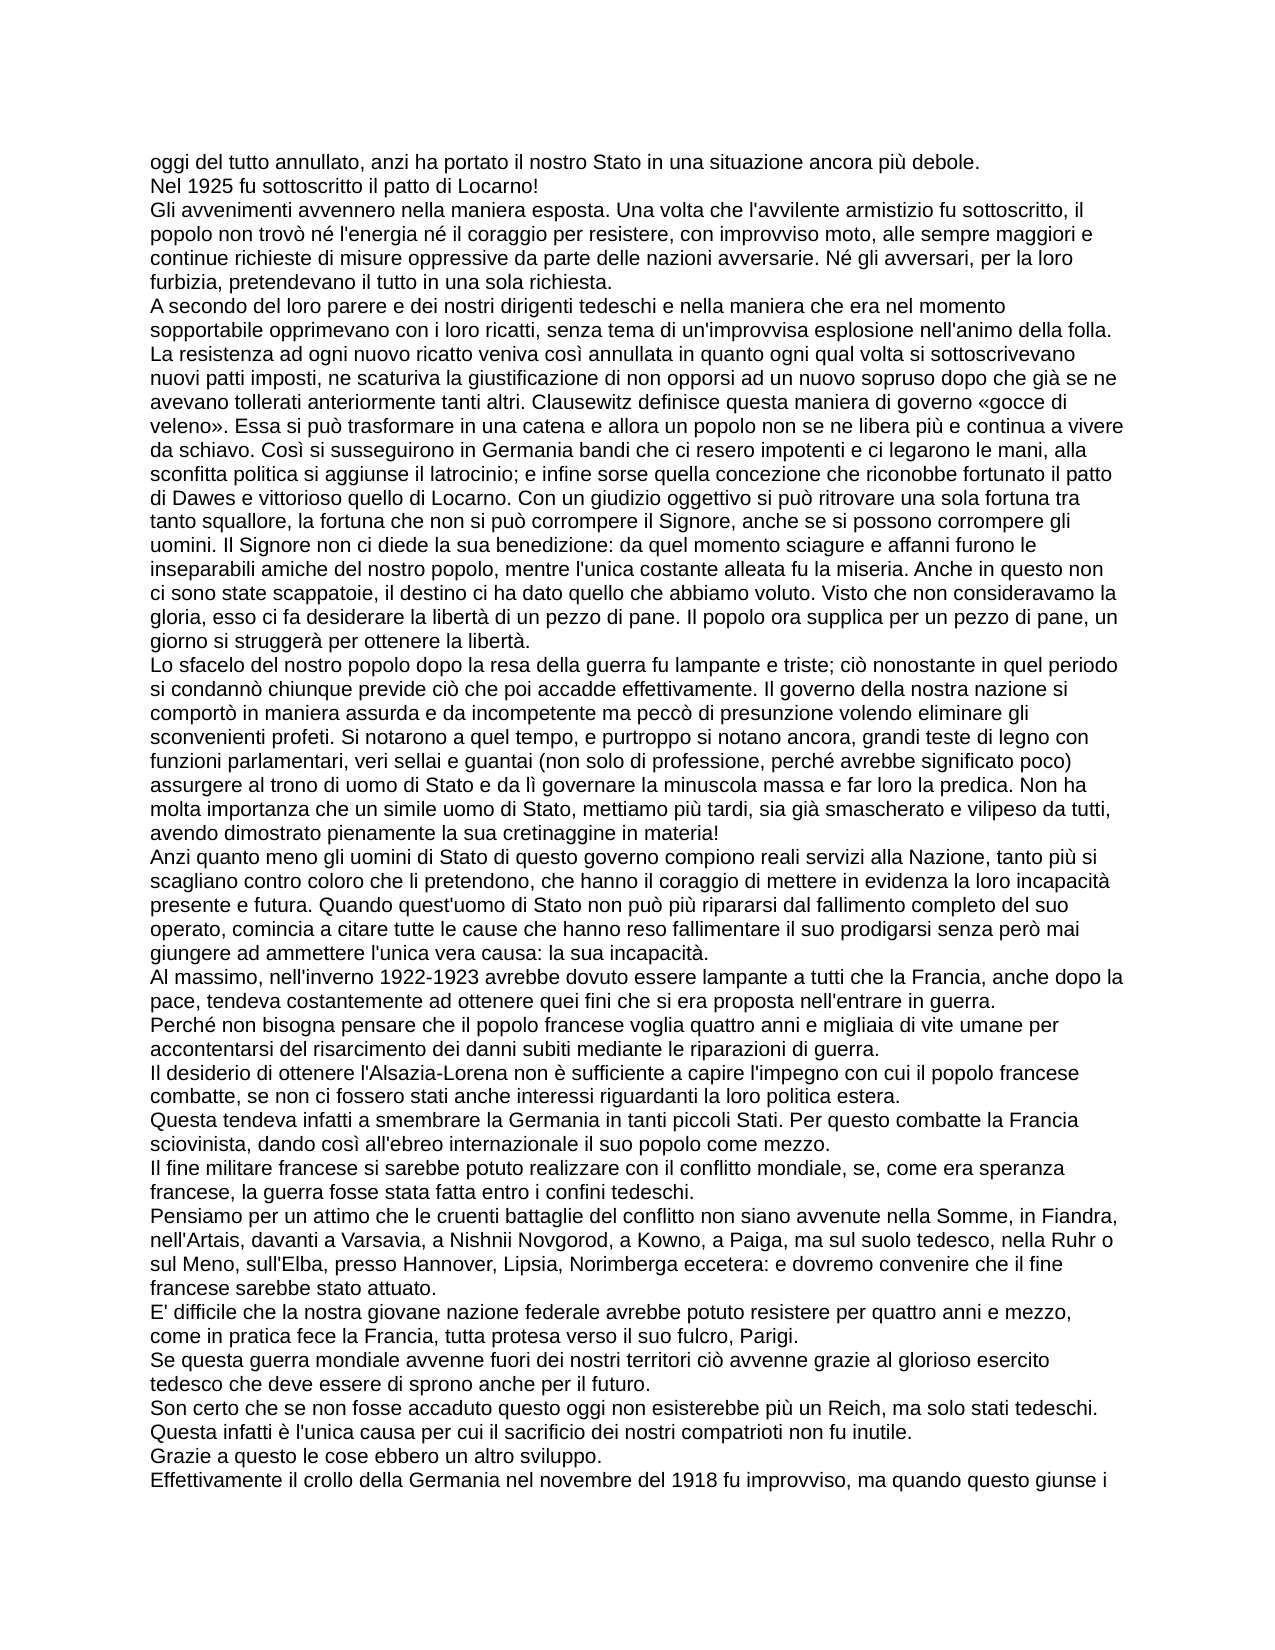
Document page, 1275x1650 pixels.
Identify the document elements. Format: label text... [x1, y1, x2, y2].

text La resistenza ad ogni nuovo ricatto veniva così annullata in quanto ogni qual volta si sottoscrivevano nuovi patti imposti, ne scaturiva la giustificazione di non opporsi ad un nuovo sopruso dopo che già se ne avevano tollerati anteriormente tanti altri. Clausewitz definisce questa maniera di governo «gocce di veleno». Essa si può trasformare in una catena e allora un popolo non se ne libera più e continua a vivere da schiavo. Così si susseguirono in Germania bandi che ci resero impotenti e ci legarono le mani, alla sconfitta politica si aggiunse il latrocinio; e infine sorse quella concezione che riconobbe fortunato il patto di Dawes e vittorioso quello di Locarno. Con un giudizio oggettivo si può ritrovare una sola fortuna tra tanto squallore, la fortuna che non si può corrompere il Signore, anche se si possono corrompere gli uomini. Il Signore non ci diede la sua benedizione: da quel momento sciagure e affanni furono le inseparabili amiche del nostro popolo, mentre l'unica costante alleata fu la miseria. Anche in questo non ci sono state scappatoie, il destino ci ha dato quello che abbiamo voluto. Visto che non consideravamo la gloria, esso ci fa desiderare la libertà di un pezzo di pane. Il popolo ora supplica per un pezzo di pane, un giorno si struggerà per ottenere la libertà. [150, 342, 1125, 653]
text Anzi quanto meno gli uomini di Stato di questo governo compiono reali servizi alla Nazione, tanto più si scagliano contro coloro che li pretendono, che hanno il coraggio di mettere in evidenza la loro incapacità presente e futura. Quando quest'uomo di Stato non può più ripararsi dal fallimento completo del suo operato, comincia a citare tutte le cause che hanno reso fallimentare il suo prodigarsi senza però mai giungere ad ammettere l'unica vera causa: la sua incapacità. [150, 845, 1125, 964]
text A secondo del loro parere e dei nostri dirigenti tedeschi e nella maniera che era nel momento sopportabile opprimevano con i loro ricatti, senza tema di un'improvvisa esplosione nell'animo della folla. [150, 294, 1125, 342]
text Lo sfacelo del nostro popolo dopo la resa della guerra fu lampante e triste; ciò nonostante in quel periodo si condannò chiunque previde ciò che poi accadde effettivamente. Il governo della nostra nazione si comportò in maniera assurda e da incompetente ma peccò di presunzione volendo eliminare gli sconvenienti profeti. Si notarono a quel tempo, e purtroppo si notano ancora, grandi teste di legno con funzioni parlamentari, veri sellai e guantai (non solo di professione, perché avrebbe significato poco) assurgere al trono di uomo di Stato e da lì governare la minuscola massa e far loro la predica. Non ha molta importanza che un simile uomo di Stato, mettiamo più tardi, sia già smascherato e vilipeso da tutti, avendo dimostrato pienamente la sua cretinaggine in materia! [150, 653, 1125, 845]
text Questa infatti è l'unica causa per cui il sacrificio dei nostri compatrioti non fu inutile. [150, 1420, 1125, 1444]
text Il fine militare francese si sarebbe potuto realizzare con il conflitto mondiale, se, come era speranza francese, la guerra fosse stata fatta entro i confini tedeschi. [150, 1156, 1125, 1204]
text Effettivamente il crollo della Germania nel novembre del 1918 fu improvviso, ma quando questo giunse i [150, 1468, 1125, 1492]
text Pensiamo per un attimo che le cruenti battaglie del conflitto non siano avvenute nella Somme, in Fiandra, nell'Artais, davanti a Varsavia, a Nishnii Novgorod, a Kowno, a Paiga, ma sul suolo tedesco, nella Ruhr o sul Meno, sull'Elba, presso Hannover, Lipsia, Norimberga eccetera: e dovremo convenire che il fine francese sarebbe stato attuato. [150, 1204, 1125, 1300]
text Gli avvenimenti avvennero nella maniera esposta. Una volta che l'avvilente armistizio fu sottoscritto, il popolo non trovò né l'energia né il coraggio per resistere, con improvviso moto, alle sempre maggiori e continue richieste di misure oppressive da parte delle nazioni avversarie. Né gli avversari, per la loro furbizia, pretendevano il tutto in una sola richiesta. [150, 198, 1125, 294]
text Perché non bisogna pensare che il popolo francese voglia quattro anni e migliaia di vite umane per accontentarsi del risarcimento dei danni subiti mediante le riparazioni di guerra. [150, 1012, 1125, 1060]
text Son certo che se non fosse accaduto questo oggi non esisterebbe più un Reich, ma solo stati tedeschi. [150, 1396, 1125, 1420]
text Grazie a questo le cose ebbero un altro sviluppo. [150, 1444, 1125, 1468]
text Questa tendeva infatti a smembrare la Germania in tanti piccoli Stati. Per questo combatte la Francia sciovinista, dando così all'ebreo internazionale il suo popolo come mezzo. [150, 1108, 1125, 1156]
text Nel 1925 fu sottoscritto il patto di Locarno! [150, 174, 1125, 198]
text E' difficile che la nostra giovane nazione federale avrebbe potuto resistere per quattro anni e mezzo, come in pratica fece la Francia, tutta protesa verso il suo fulcro, Parigi. [150, 1300, 1125, 1348]
text Il desiderio di ottenere l'Alsazia-Lorena non è sufficiente a capire l'impegno con cui il popolo francese combatte, se non ci fossero stati anche interessi riguardanti la loro politica estera. [150, 1060, 1125, 1108]
text Al massimo, nell'inverno 1922-1923 avrebbe dovuto essere lampante a tutti che la Francia, anche dopo la pace, tendeva costantemente ad ottenere quei fini che si era proposta nell'entrare in guerra. [150, 964, 1125, 1012]
text oggi del tutto annullato, anzi ha portato il nostro Stato in una situazione ancora più debole. [150, 150, 1125, 174]
text Se questa guerra mondiale avvenne fuori dei nostri territori ciò avvenne grazie al glorioso esercito tedesco che deve essere di sprono anche per il futuro. [150, 1348, 1125, 1396]
